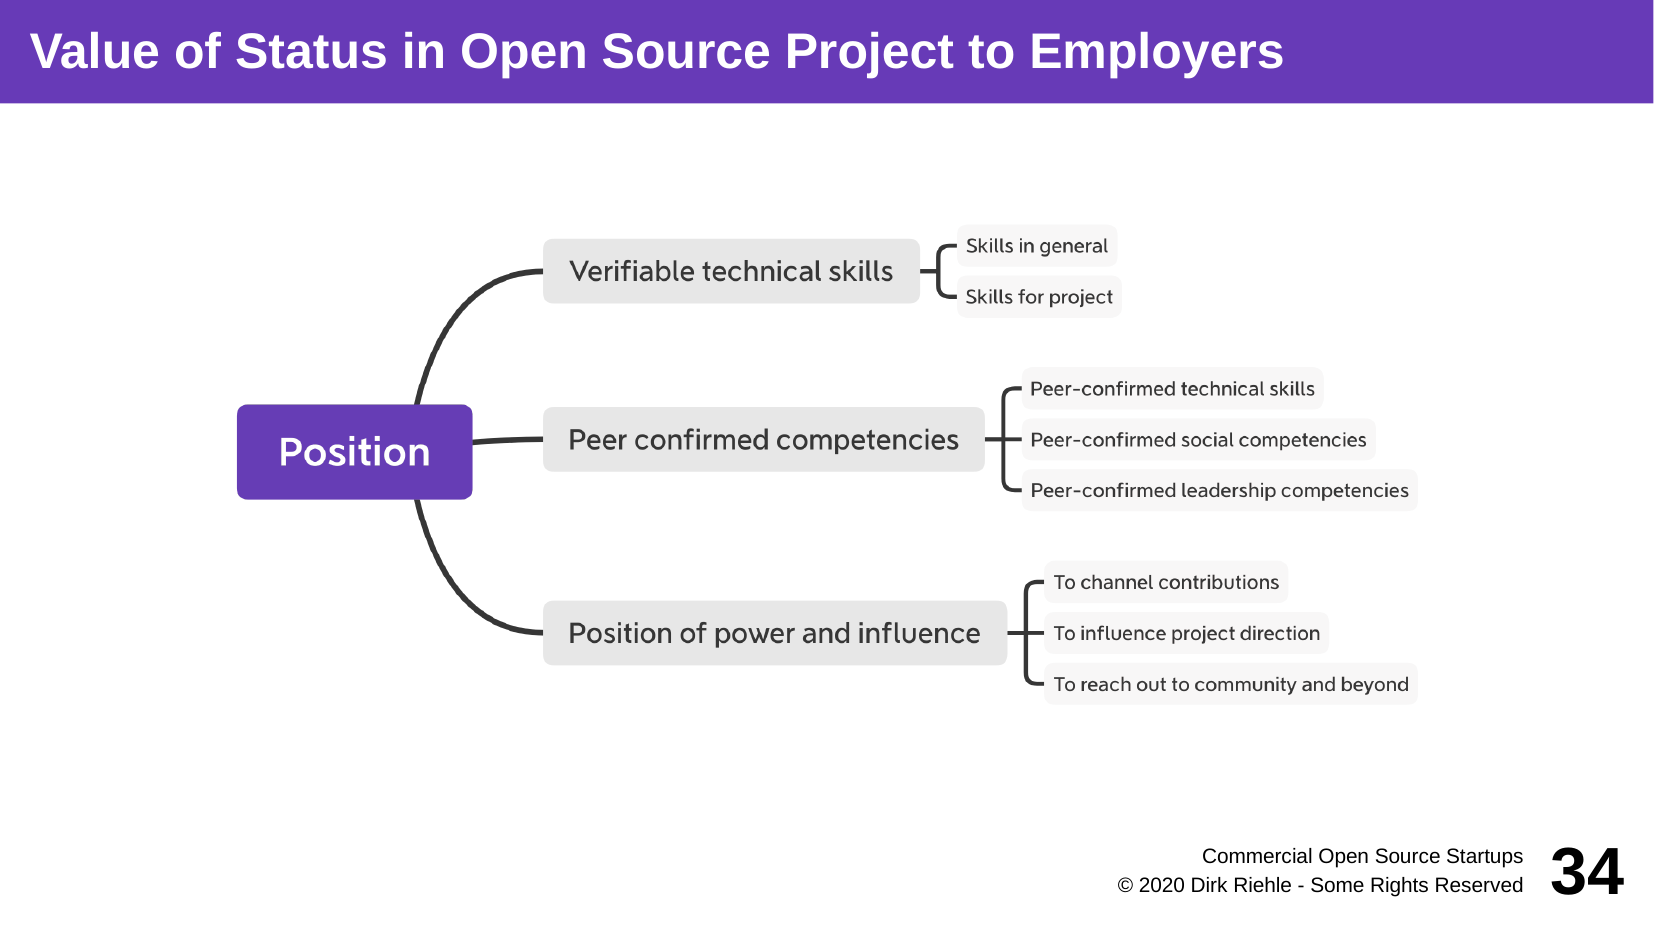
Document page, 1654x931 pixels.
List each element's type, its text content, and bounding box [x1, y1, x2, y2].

title Value of Status in Open Source Project to Employers [0, 0, 1654, 104]
picture [236, 224, 1418, 705]
